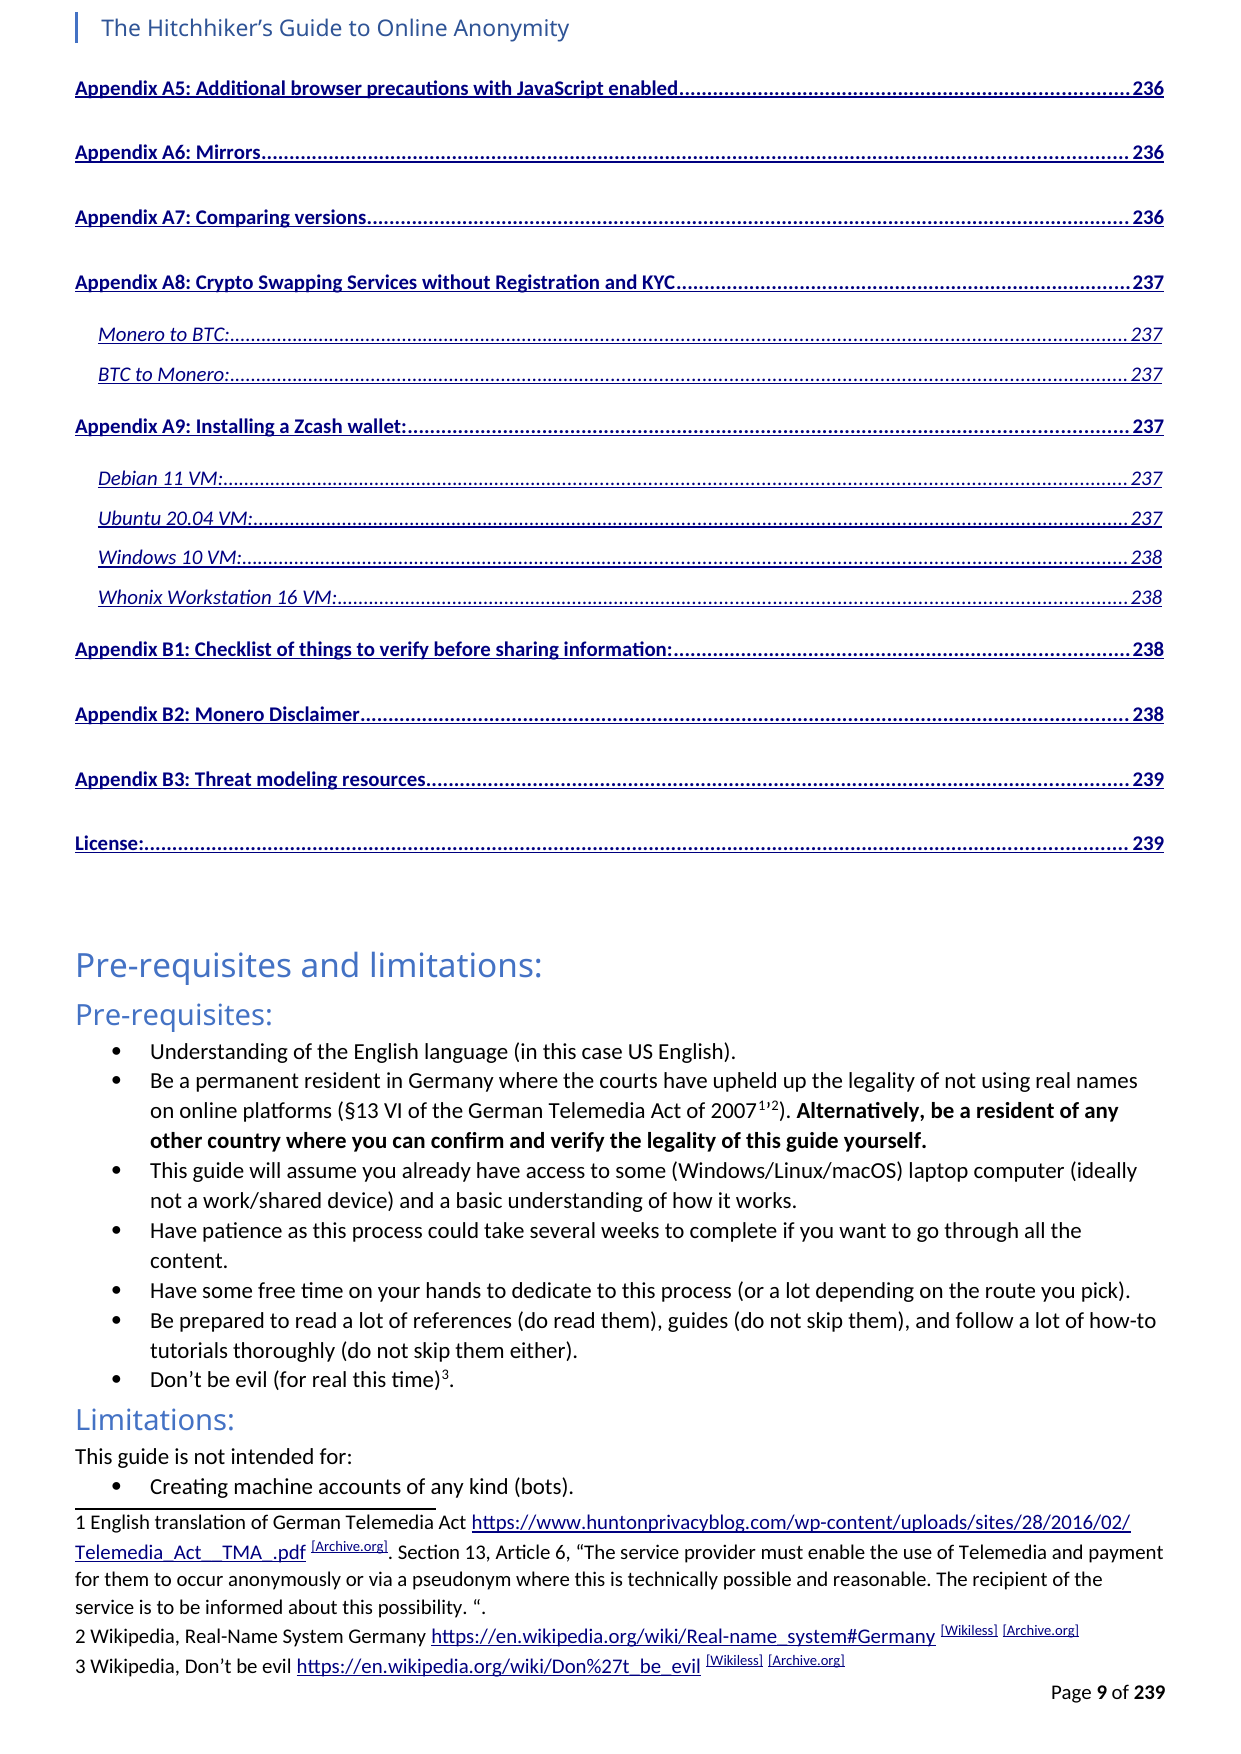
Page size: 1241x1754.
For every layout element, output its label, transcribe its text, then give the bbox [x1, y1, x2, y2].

text Appendix A5: Additional browser precautions with JavaScript enabled 236 [75, 75, 1165, 100]
text BTC to Monero: 237 [98, 361, 1165, 386]
text Appendix A8: Crypto Swapping Services without Registration and KYC 237 [75, 269, 1165, 294]
list Wikipedia, Real-Name System Germany https://en.wikipedia.org/wiki/Real-name_system#Germany [Wikiless] [Archive.org] [75, 1621, 1165, 1649]
text Appendix A9: Installing a Zcash wallet: 237 [75, 413, 1165, 438]
text This guide is not intended for: [75, 1442, 1165, 1470]
text Appendix B2: Monero Disclaimer 238 [75, 701, 1165, 726]
text Monero to BTC: 237 [98, 321, 1165, 346]
subtitle Pre-requisites and limitations: [75, 942, 1165, 987]
text Appendix A6: Mirrors 236 [75, 139, 1165, 165]
text Whonix Workstation 16 VM: 238 [98, 584, 1165, 609]
text Debian 11 VM: 237 [98, 465, 1165, 491]
list Understanding of the English language (in this case US English). [112, 1037, 1165, 1065]
text Appendix B3: Threat modeling resources 239 [75, 766, 1165, 791]
text Appendix A7: Comparing versions 236 [75, 204, 1165, 229]
text Ubuntu 20.04 VM: 237 [98, 505, 1165, 530]
list Be prepared to read a lot of references (do read them), guides (do not skip them), and follow a lot of how-to tutorials thoroughly (do not skip them either). [112, 1306, 1165, 1364]
list Have patience as this process could take several weeks to complete if you want to go through all the content. [112, 1216, 1165, 1274]
text Appendix B1: Checklist of things to verify before sharing information: 238 [75, 636, 1165, 662]
list Creating machine accounts of any kind (bots). [112, 1472, 1165, 1500]
list Wikipedia, Don’t be evil https://en.wikipedia.org/wiki/Don%27t_be_evil [Wikiless] [Archive.org] [75, 1651, 1165, 1679]
list Don’t be evil (for real this time). [112, 1366, 1165, 1394]
text License: 239 [75, 830, 1165, 856]
list Have some free time on your hands to dedicate to this process (or a lot depending on the route you pick). [112, 1276, 1165, 1304]
list This guide will assume you already have access to some (Windows/Linux/macOS) laptop computer (ideally not a work/shared device) and a basic understanding of how it works. [112, 1156, 1165, 1214]
list English translation of German Telemedia Act https://www.huntonprivacyblog.com/wp-content/uploads/sites/28/2016/02/Telemedia_Act__TMA_.pdf [Archive.org]. Section 13, Article 6, “The service provider must enable the use of Telemedia and payment for them to occur anonymously or via a pseudonym where this is technically possible and reasonable. The recipient of the service is to be informed about this possibility. “. [75, 1509, 1165, 1619]
list Be a permanent resident in Germany where the courts have upheld up the legality of not using real names on online platforms (§13 VI of the German Telemedia Act of 2007’). Alternatively, be a resident of any other country where you can confirm and verify the legality of this guide yourself. [112, 1067, 1165, 1154]
subtitle Pre-requisites: [75, 994, 1165, 1034]
subtitle Limitations: [75, 1400, 1165, 1439]
text Windows 10 VM: 238 [98, 544, 1165, 570]
